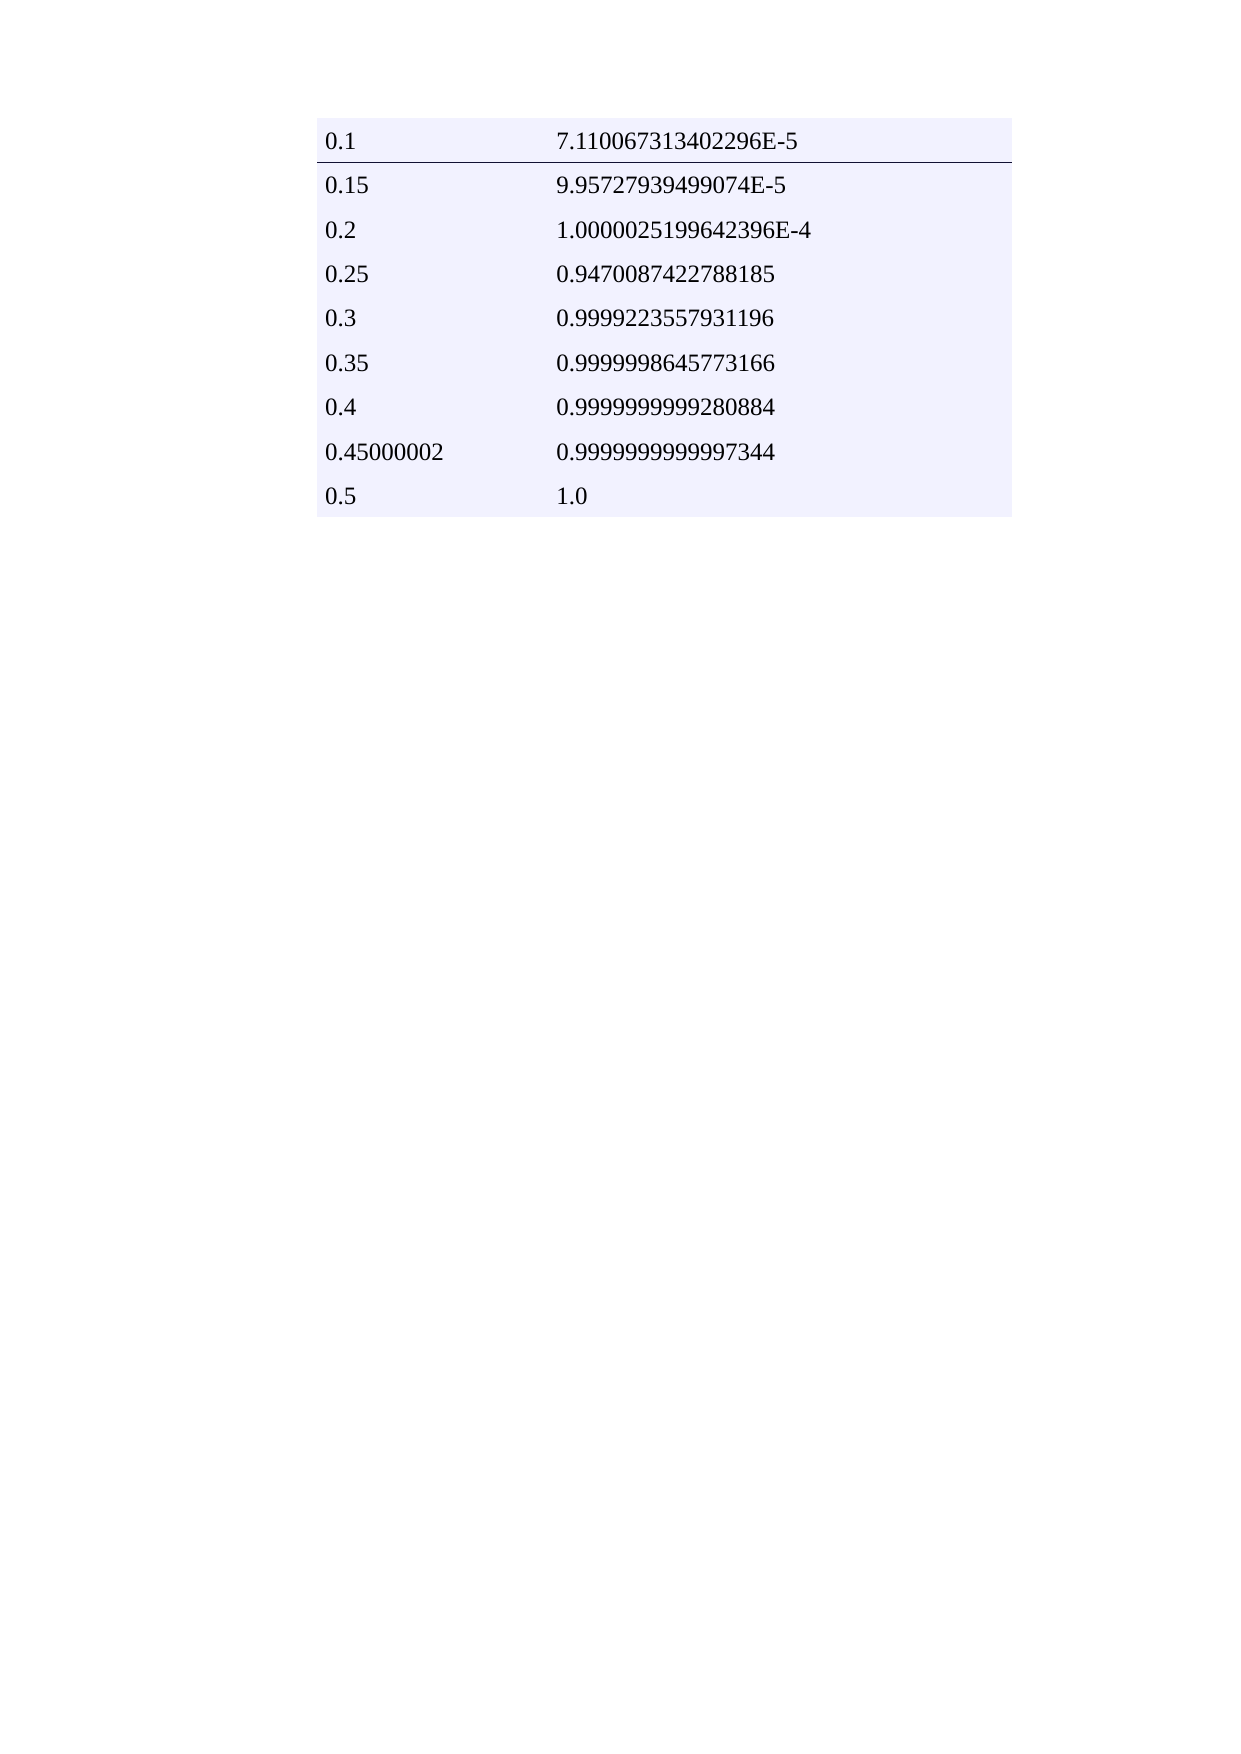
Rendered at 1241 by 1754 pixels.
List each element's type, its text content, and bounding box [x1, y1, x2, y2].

table_cell 0.25 [317, 251, 548, 296]
table_cell 0.3 [317, 296, 548, 340]
table_cell 0.4 [317, 384, 548, 429]
table_cell 0.9999999999997344 [548, 429, 1012, 473]
table_cell 1.0000025199642396E-4 [548, 207, 1012, 251]
table_cell 0.9999999999280884 [548, 384, 1012, 429]
table_cell 0.2 [317, 207, 548, 251]
table_cell 0.5 [317, 473, 548, 517]
table_cell 0.45000002 [317, 429, 548, 473]
table_cell 1.0 [548, 473, 1012, 517]
table_cell 9.95727939499074E-5 [548, 163, 1012, 207]
table_cell 0.9470087422788185 [548, 251, 1012, 296]
table_cell 7.110067313402296E-5 [548, 118, 1012, 162]
table_cell 0.9999998645773166 [548, 340, 1012, 384]
table_cell 0.15 [317, 163, 548, 207]
table_cell 0.9999223557931196 [548, 296, 1012, 340]
table_cell 0.35 [317, 340, 548, 384]
table_cell 0.1 [317, 118, 548, 162]
